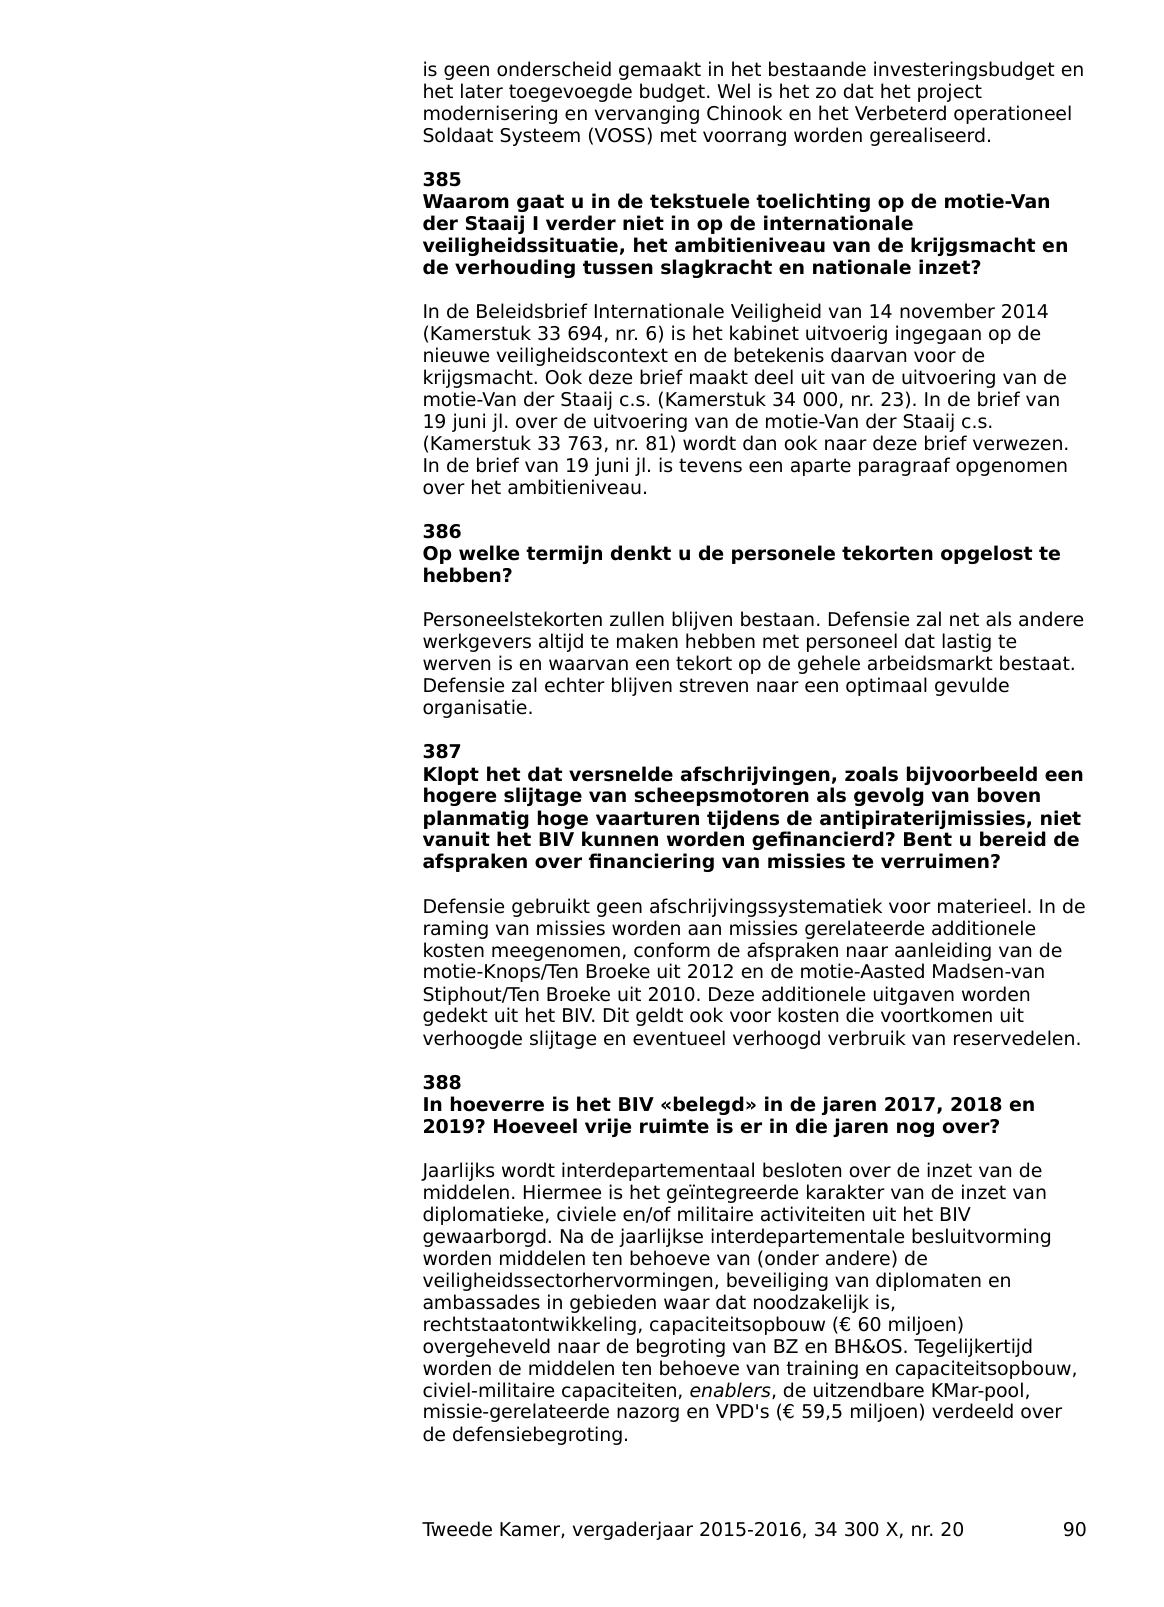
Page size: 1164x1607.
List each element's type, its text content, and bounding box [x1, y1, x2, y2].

text Jaarlijks wordt interdepartementaal besloten over de inzet van de middelen. Hiermee is het geïntegreerde karakter van de inzet van diplomatieke, civiele en/of militaire activiteiten uit het BIV gewaarborgd. Na de jaarlijkse interdepartementale besluitvorming worden middelen ten behoeve van (onder andere) de veiligheidssectorhervormingen, beveiliging van diplomaten en ambassades in gebieden waar dat noodzakelijk is, rechtstaatontwikkeling, capaciteitsopbouw (€ 60 miljoen) overgeheveld naar de begroting van BZ en BH&OS. Tegelijkertijd worden de middelen ten behoeve van training en capaciteitsopbouw, civiel-militaire capaciteiten, enablers, de uitzendbare KMar-pool, missie-gerelateerde nazorg en VPD's (€ 59,5 miljoen) verdeeld over de defensiebegroting. [422, 1160, 1087, 1445]
text 386 [422, 521, 1087, 543]
text 385 [422, 169, 1087, 191]
text Waarom gaat u in de tekstuele toelichting op de motie-Van der Staaij I verder niet in op de internationale veiligheidssituatie, het ambitieniveau van de krijgsmacht en de verhouding tussen slagkracht en nationale inzet? [422, 191, 1087, 279]
text Defensie gebruikt geen afschrijvingssystematiek voor materieel. In de raming van missies worden aan missies gerelateerde additionele kosten meegenomen, conform de afspraken naar aanleiding van de motie-Knops/Ten Broeke uit 2012 en de motie-Aasted Madsen-van Stiphout/Ten Broeke uit 2010. Deze additionele uitgaven worden gedekt uit het BIV. Dit geldt ook voor kosten die voortkomen uit verhoogde slijtage en eventueel verhoogd verbruik van reservedelen. [422, 896, 1087, 1049]
text In hoeverre is het BIV «belegd» in de jaren 2017, 2018 en 2019? Hoeveel vrije ruimte is er in die jaren nog over? [422, 1093, 1087, 1137]
text 387 [422, 741, 1087, 763]
text is geen onderscheid gemaakt in het bestaande investeringsbudget en het later toegevoegde budget. Wel is het zo dat het project modernisering en vervanging Chinook en het Verbeterd operationeel Soldaat Systeem (VOSS) met voorrang worden gerealiseerd. [422, 59, 1087, 147]
text Klopt het dat versnelde afschrijvingen, zoals bijvoorbeeld een hogere slijtage van scheepsmotoren als gevolg van boven planmatig hoge vaarturen tijdens de antipiraterijmissies, niet vanuit het BIV kunnen worden gefinancierd? Bent u bereid de afspraken over financiering van missies te verruimen? [422, 763, 1087, 873]
text Personeelstekorten zullen blijven bestaan. Defensie zal net als andere werkgevers altijd te maken hebben met personeel dat lastig te werven is en waarvan een tekort op de gehele arbeidsmarkt bestaat. Defensie zal echter blijven streven naar een optimaal gevulde organisatie. [422, 609, 1087, 719]
text Op welke termijn denkt u de personele tekorten opgelost te hebben? [422, 543, 1087, 587]
text In de Beleidsbrief Internationale Veiligheid van 14 november 2014 (Kamerstuk 33 694, nr. 6) is het kabinet uitvoerig ingegaan op de nieuwe veiligheidscontext en de betekenis daarvan voor de krijgsmacht. Ook deze brief maakt deel uit van de uitvoering van de motie-Van der Staaij c.s. (Kamerstuk 34 000, nr. 23). In de brief van 19 juni jl. over de uitvoering van de motie-Van der Staaij c.s. (Kamerstuk 33 763, nr. 81) wordt dan ook naar deze brief verwezen. In de brief van 19 juni jl. is tevens een aparte paragraaf opgenomen over het ambitieniveau. [422, 301, 1087, 499]
text 388 [422, 1072, 1087, 1093]
